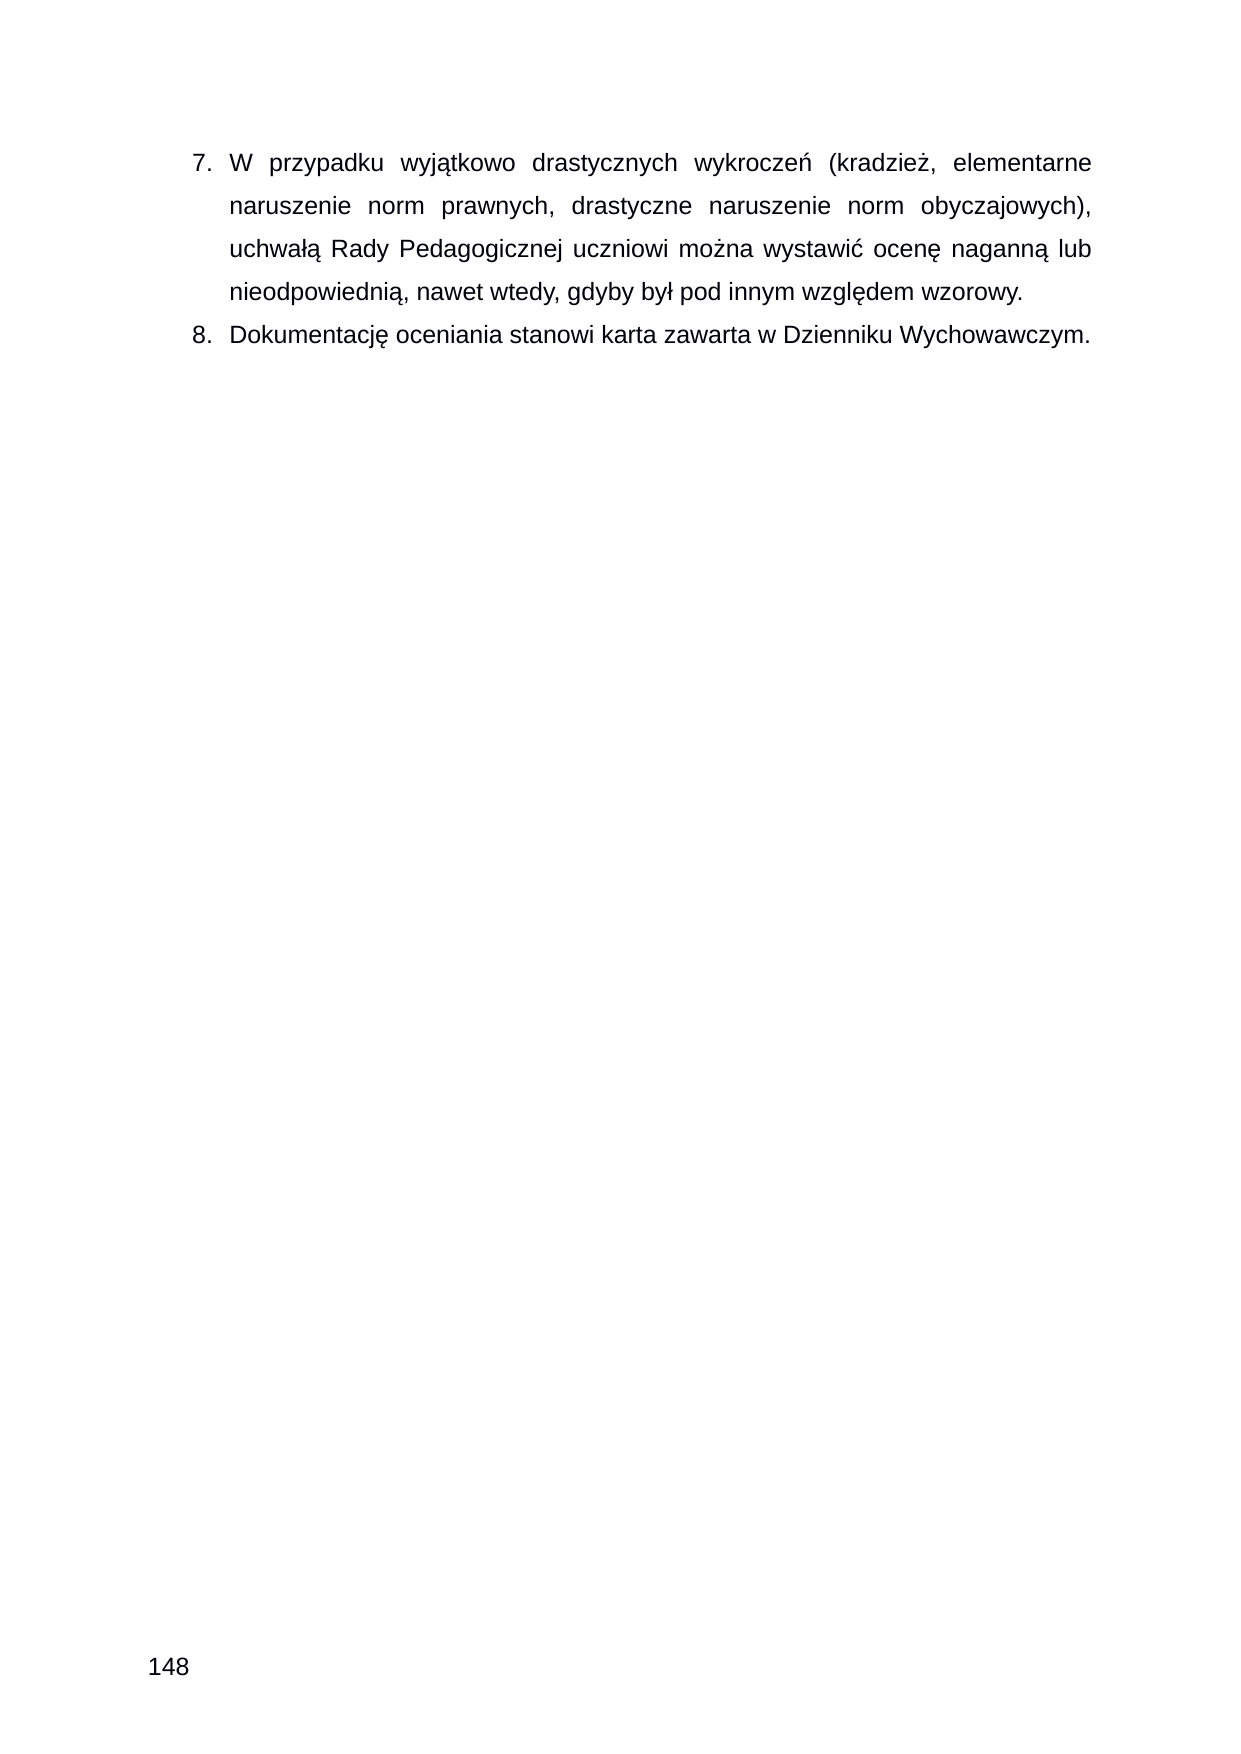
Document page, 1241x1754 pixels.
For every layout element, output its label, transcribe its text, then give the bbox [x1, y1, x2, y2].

subtitle Dokumentację oceniania stanowi karta zawarta w Dzienniku Wychowawczym. [192, 320, 1093, 349]
subtitle W przypadku wyjątkowo drastycznych wykroczeń (kradzież, elementarne naruszenie norm prawnych, drastyczne naruszenie norm obyczajowych), uchwałą Rady Pedagogicznej uczniowi można wystawić ocenę naganną lub nieodpowiednią, nawet wtedy, gdyby był pod innym względem wzorowy. [192, 148, 1093, 306]
